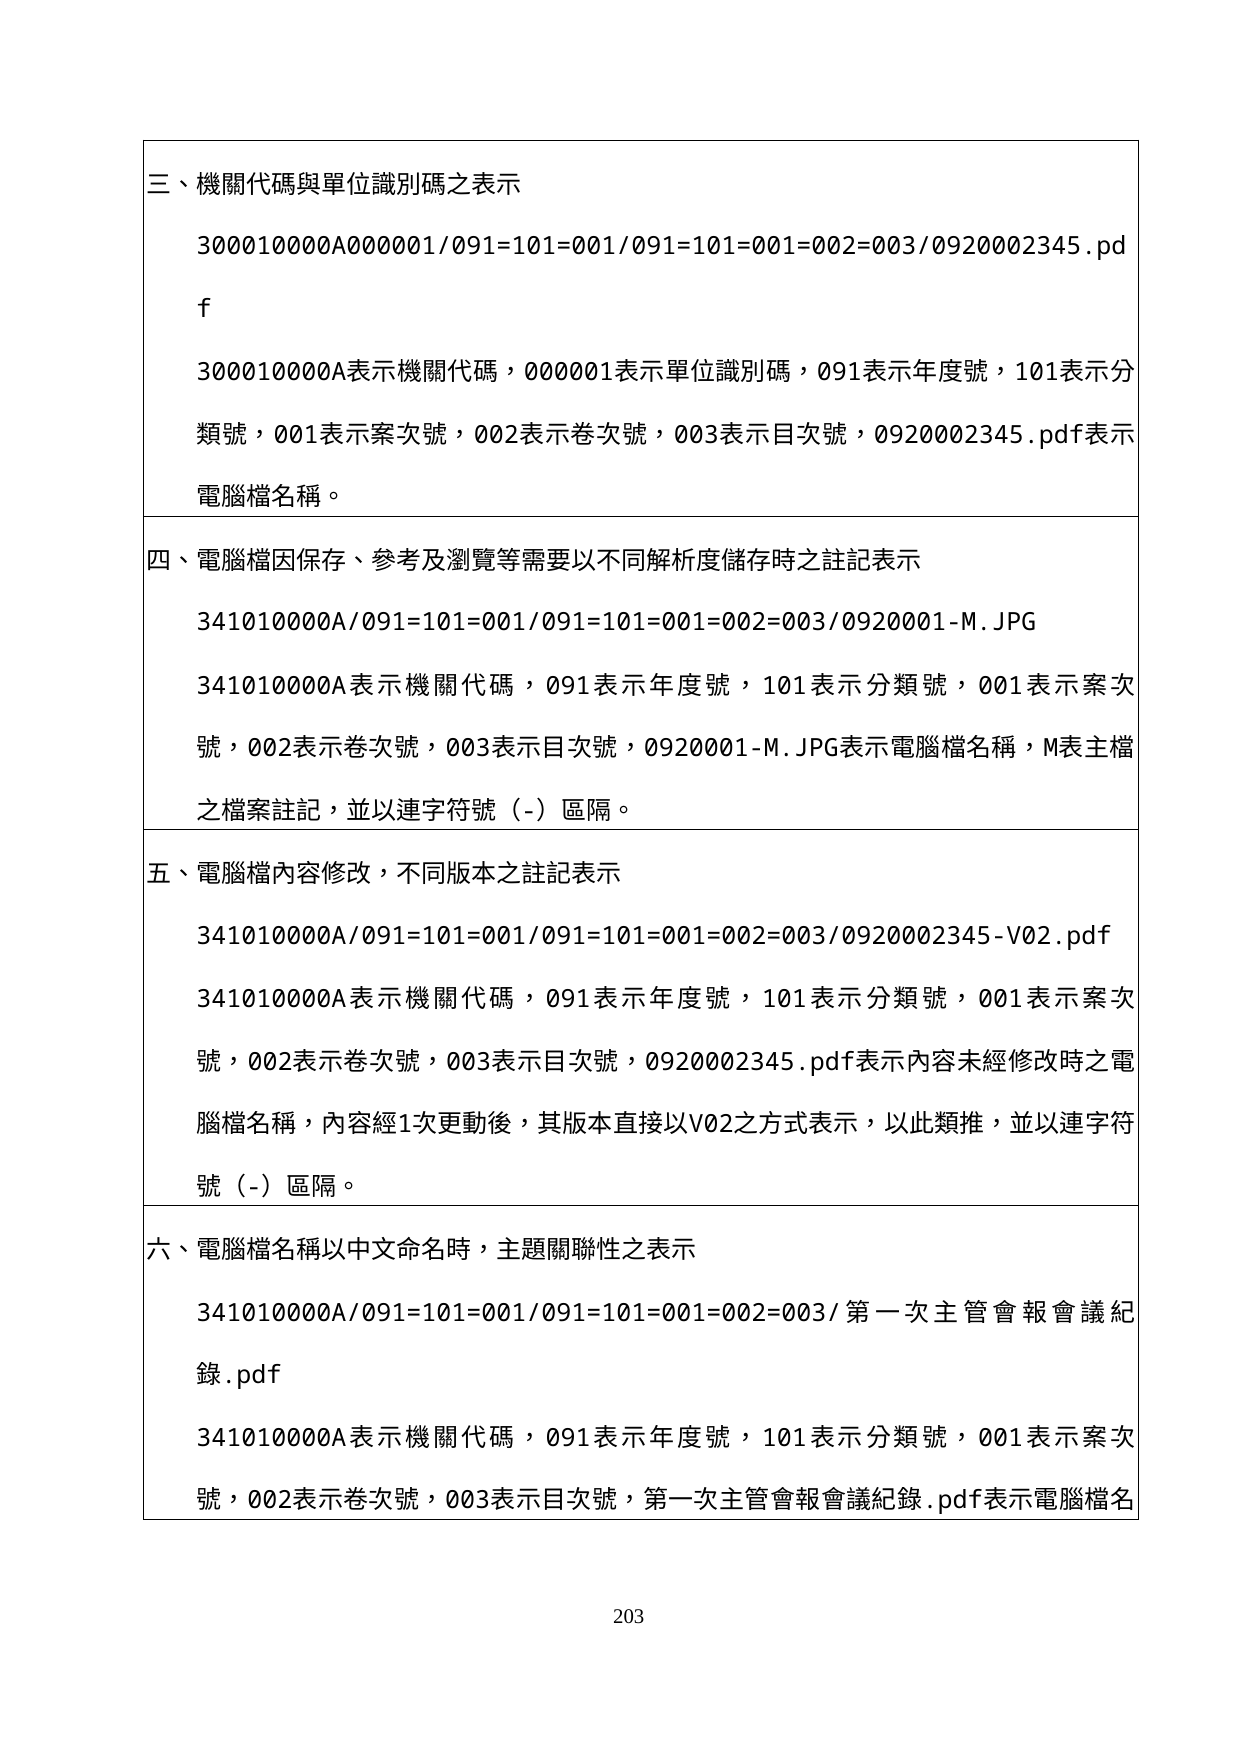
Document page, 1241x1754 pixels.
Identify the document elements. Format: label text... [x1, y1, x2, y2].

table_cell 五、電腦檔內容修改，不同版本之註記表示 341010000A/091=101=001/091=101=001=002=003/0920002345-V02.pdf 341010000A表示機關代碼，091表示年度號，101表示分類號，001表示案次號，002表示卷次號，003表示目次號，0920002345.pdf表示內容未經修改時之電腦檔名稱，內容經1次更動後，其版本直接以V02之方式表示，以此類推，並以連字符號（-）區隔。 [144, 830, 1138, 1205]
table_cell 三、機關代碼與單位識別碼之表示 300010000A000001/091=101=001/091=101=001=002=003/0920002345.pdf 300010000A表示機關代碼，000001表示單位識別碼，091表示年度號，101表示分類號，001表示案次號，002表示卷次號，003表示目次號，0920002345.pdf表示電腦檔名稱。 [144, 141, 1138, 516]
table_cell 六、電腦檔名稱以中文命名時，主題關聯性之表示 341010000A/091=101=001/091=101=001=002=003/第一次主管會報會議紀錄.pdf 341010000A表示機關代碼，091表示年度號，101表示分類號，001表示案次號，002表示卷次號，003表示目次號，第一次主管會報會議紀錄.pdf表示電腦檔名 [144, 1206, 1138, 1519]
table_cell 四、電腦檔因保存、參考及瀏覽等需要以不同解析度儲存時之註記表示 341010000A/091=101=001/091=101=001=002=003/0920001-M.JPG 341010000A表示機關代碼，091表示年度號，101表示分類號，001表示案次號，002表示卷次號，003表示目次號，0920001-M.JPG表示電腦檔名稱，M表主檔之檔案註記，並以連字符號（-）區隔。 [144, 517, 1138, 829]
